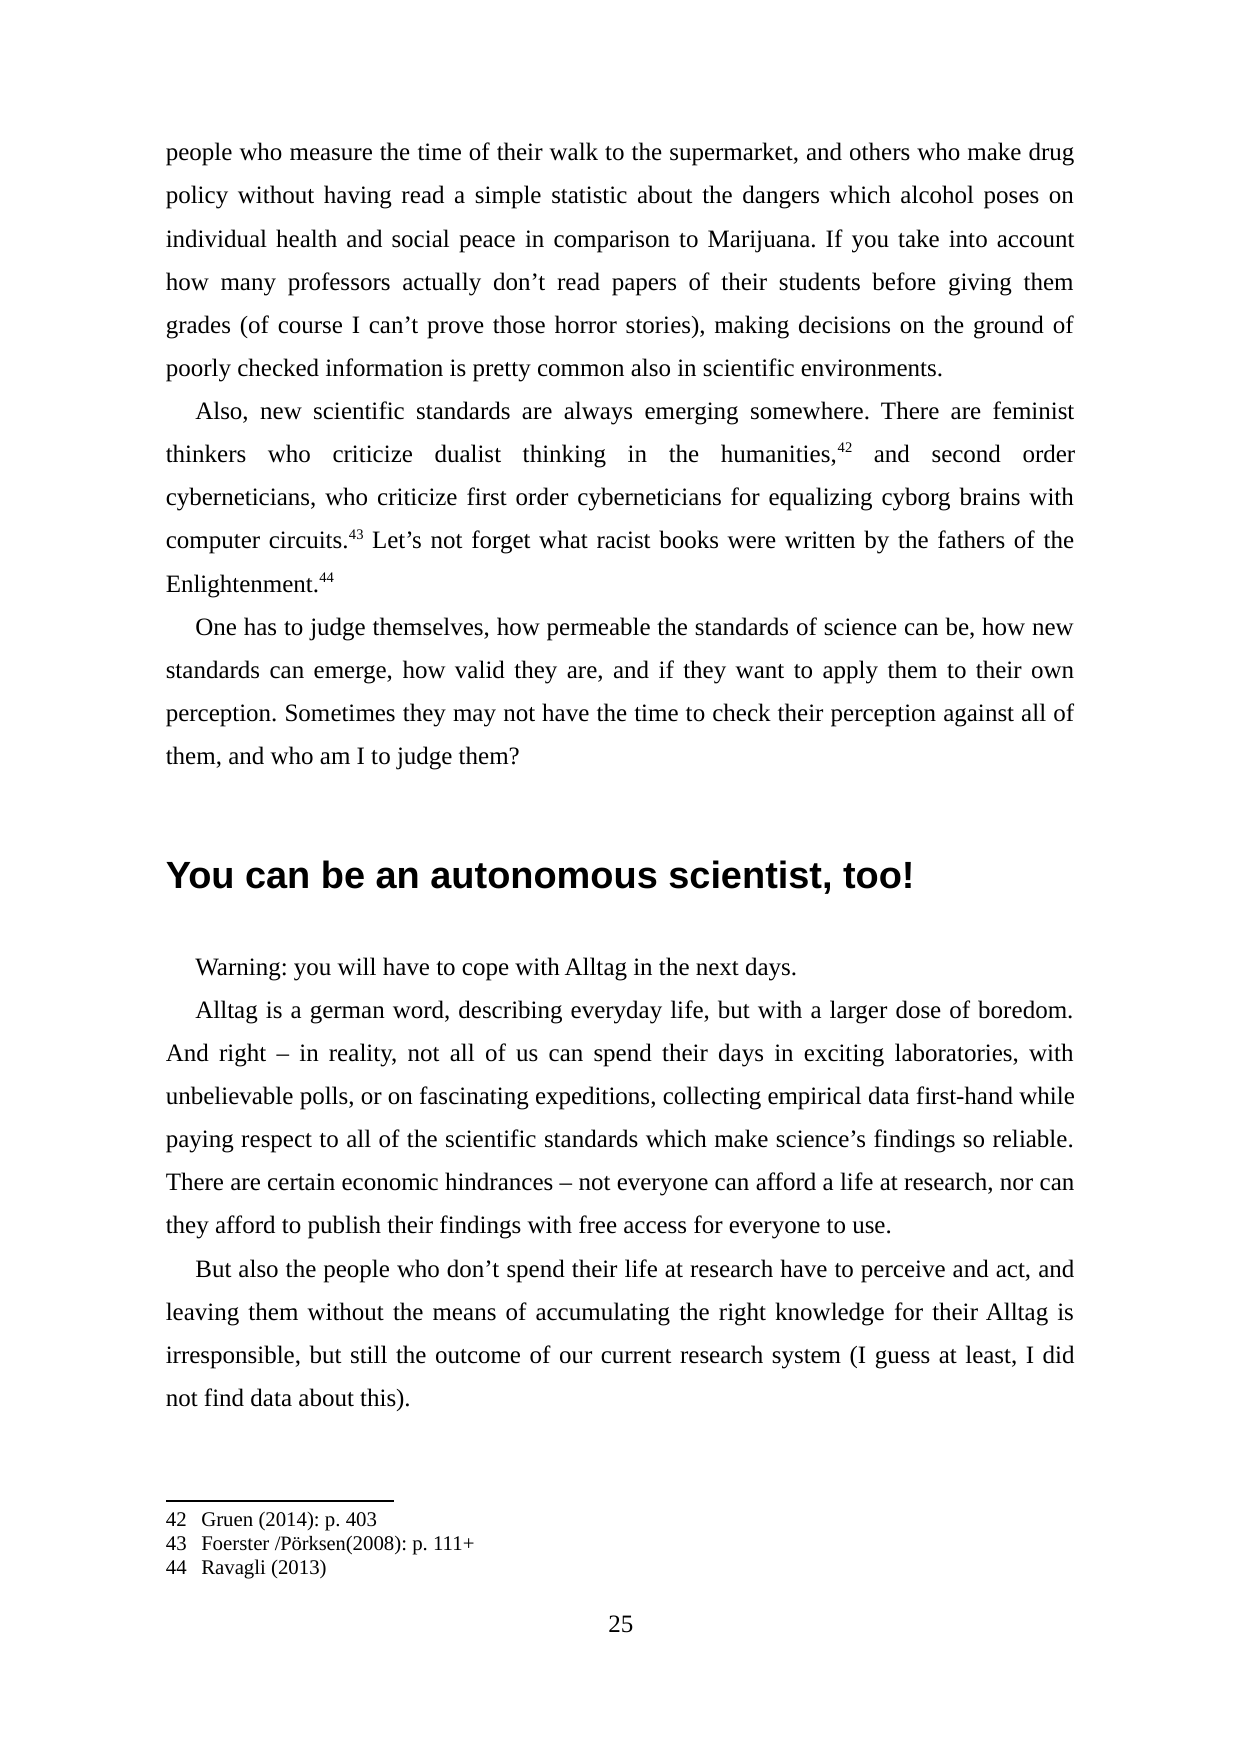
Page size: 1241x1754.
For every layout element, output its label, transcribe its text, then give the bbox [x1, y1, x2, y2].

text Foerster /Pörksen(2008): p. 111+ [166, 1531, 1075, 1555]
text One has to judge themselves, how permeable the standards of science can be, how new standards can emerge, how valid they are, and if they want to apply them to their own perception. Sometimes they may not have the time to check their perception against all of them, and who am I to judge them? [166, 612, 1075, 770]
text Ravagli (2013) [166, 1555, 1075, 1579]
text But also the people who don’t spend their life at research have to perceive and act, and leaving them without the means of accumulating the right knowledge for their Alltag is irresponsible, but still the outcome of our current research system (I guess at least, I did not find data about this). [166, 1254, 1075, 1412]
text Warning: you will have to cope with Alltag in the next days. [166, 952, 1075, 981]
text Also, new scientific standards are always emerging somewhere. There are feminist thinkers who criticize dualist thinking in the humanities, and second order cyberneticians, who criticize first order cyberneticians for equalizing cyborg brains with computer circuits. Let’s not forget what racist books were written by the fathers of the Enlightenment. [166, 396, 1075, 597]
text Alltag is a german word, describing everyday life, but with a larger dose of boredom. And right – in reality, not all of us can spend their days in exciting laboratories, with unbelievable polls, or on fascinating expeditions, collecting empirical data first-hand while paying respect to all of the scientific standards which make science’s findings so reliable. There are certain economic hindrances – not everyone can afford a life at research, nor can they afford to publish their findings with free access for everyone to use. [166, 995, 1075, 1239]
text people who measure the time of their walk to the supermarket, and others who make drug policy without having read a simple statistic about the dangers which alcohol poses on individual health and social peace in comparison to Marijuana. If you take into account how many professors actually don’t read papers of their students before giving them grades (of course I can’t prove those horror stories), making decisions on the ground of poorly checked information is pretty common also in scientific environments. [166, 137, 1075, 382]
subtitle You can be an autonomous scientist, too! [166, 852, 1075, 896]
text Gruen (2014): p. 403 [166, 1507, 1075, 1531]
